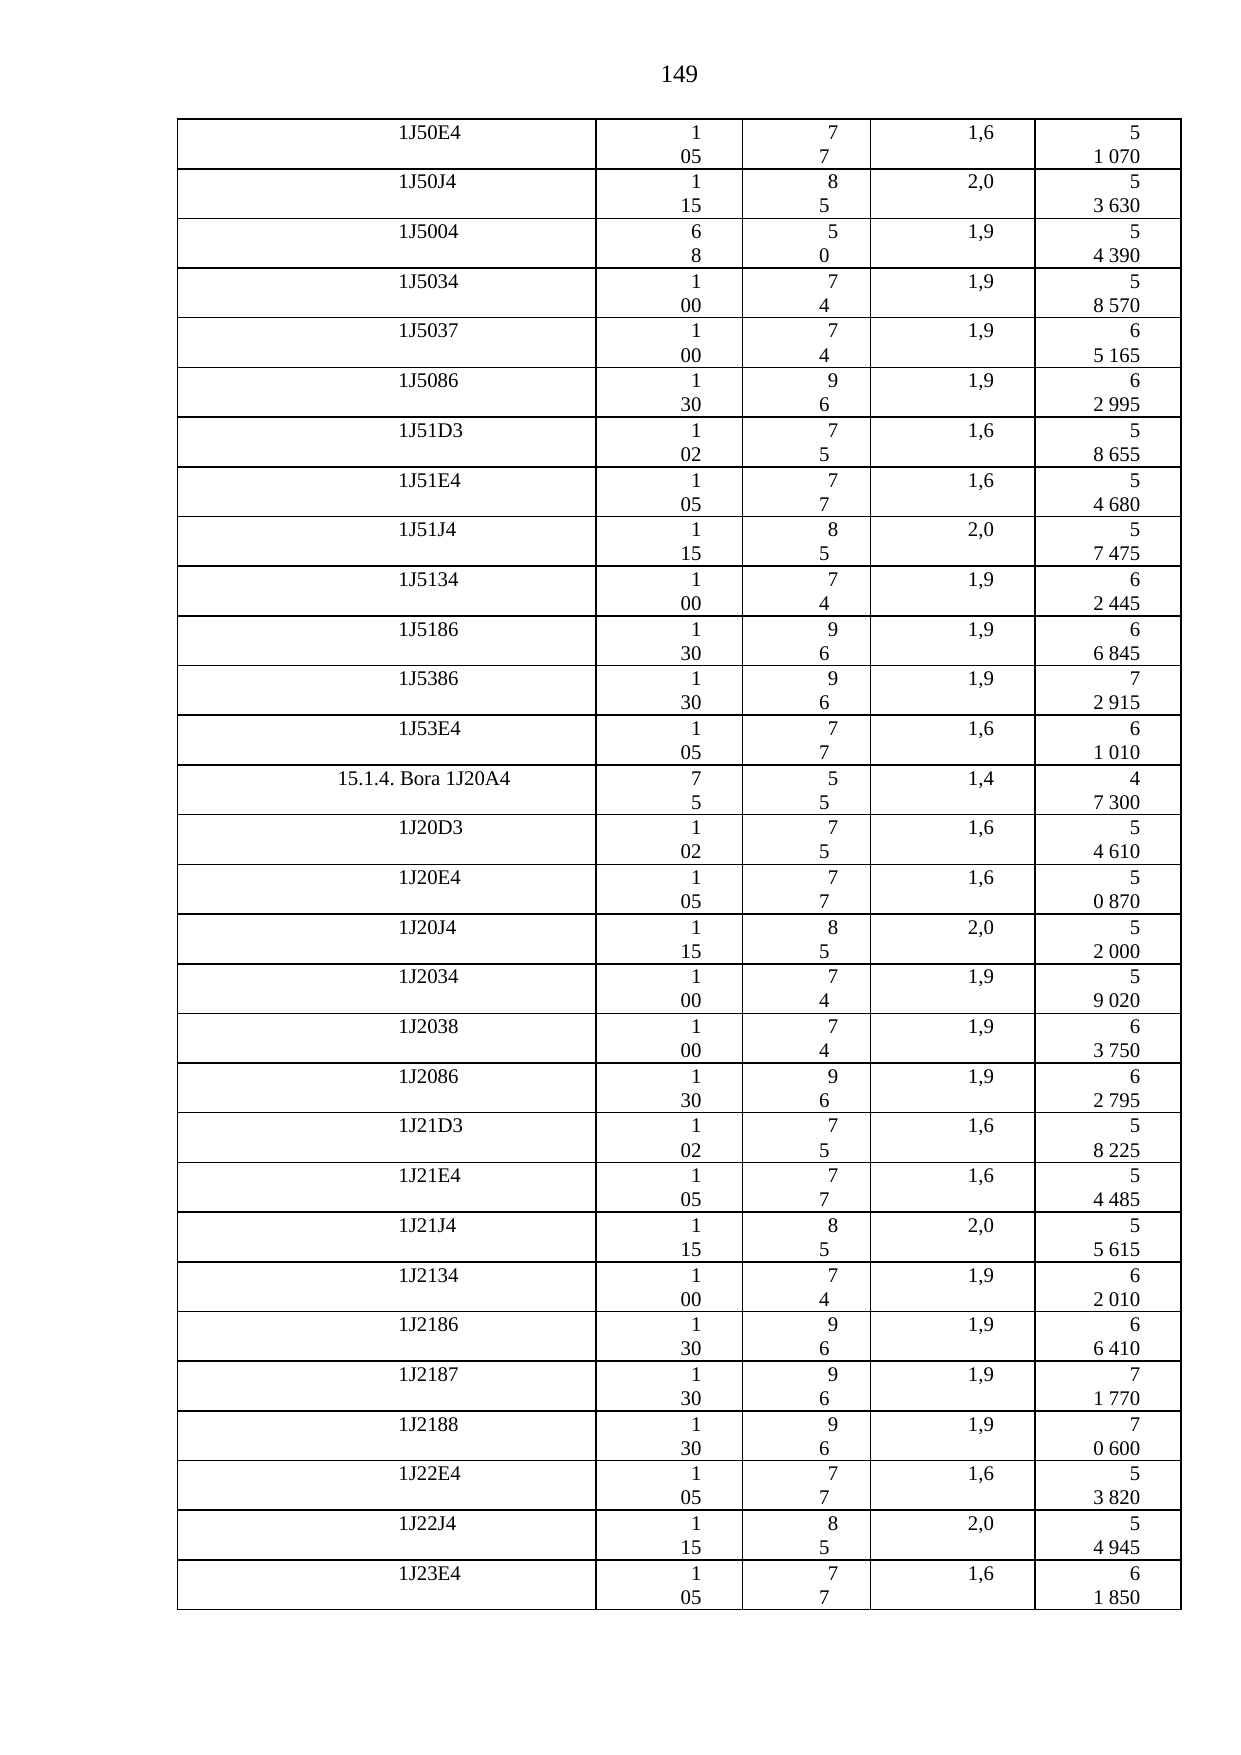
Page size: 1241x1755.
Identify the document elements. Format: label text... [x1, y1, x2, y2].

table_cell 130 [597, 666, 742, 714]
table_cell 96 [743, 368, 870, 416]
table_cell 1,9 [871, 617, 1034, 665]
table_cell 100 [597, 1014, 742, 1062]
table_cell 115 [597, 1511, 742, 1559]
table_cell 1,9 [871, 269, 1034, 317]
table_cell 75 [743, 1113, 870, 1162]
table_cell 74 [743, 1014, 870, 1062]
table_cell 100 [597, 318, 742, 367]
table_cell 1J51J4 [178, 517, 595, 565]
table_cell 61 010 [1036, 716, 1180, 764]
table_cell 1J53E4 [178, 716, 595, 764]
table_cell 130 [597, 1064, 742, 1112]
table_cell 1,6 [871, 120, 1034, 168]
table_cell 71 770 [1036, 1362, 1180, 1410]
table_cell 2,0 [871, 1511, 1034, 1559]
table_cell 1J23E4 [178, 1561, 595, 1609]
table_cell 1J22E4 [178, 1461, 595, 1509]
table_cell 130 [597, 1362, 742, 1410]
table_cell 130 [597, 368, 742, 416]
table_cell 47 300 [1036, 766, 1180, 814]
table_cell 55 [743, 766, 870, 814]
table_cell 1,6 [871, 468, 1034, 516]
table_cell 62 445 [1036, 567, 1180, 615]
table_cell 1J21E4 [178, 1163, 595, 1211]
table_cell 2,0 [871, 1213, 1034, 1261]
table_cell 61 850 [1036, 1561, 1180, 1609]
table_cell 1J20D3 [178, 815, 595, 863]
table_cell 1,9 [871, 1312, 1034, 1360]
table_cell 77 [743, 716, 870, 764]
table_cell 1J50J4 [178, 170, 595, 217]
table_cell 105 [597, 120, 742, 168]
table_cell 1J50E4 [178, 120, 595, 168]
table_cell 1,6 [871, 716, 1034, 764]
table_cell 62 995 [1036, 368, 1180, 416]
table_cell 96 [743, 666, 870, 714]
table_cell 77 [743, 120, 870, 168]
table_cell 105 [597, 1461, 742, 1509]
table_cell 85 [743, 915, 870, 963]
table_cell 85 [743, 517, 870, 565]
table_cell 2,0 [871, 517, 1034, 565]
table_cell 130 [597, 1412, 742, 1460]
table_cell 96 [743, 1064, 870, 1112]
table_cell 1J2186 [178, 1312, 595, 1360]
table_cell 2,0 [871, 915, 1034, 963]
table_cell 74 [743, 1263, 870, 1311]
table_cell 74 [743, 318, 870, 367]
table_cell 75 [743, 815, 870, 863]
table_cell 62 010 [1036, 1263, 1180, 1311]
table_cell 1J21D3 [178, 1113, 595, 1162]
table_cell 1,6 [871, 1561, 1034, 1609]
table_cell 96 [743, 1362, 870, 1410]
table_cell 1J2188 [178, 1412, 595, 1460]
table_cell 100 [597, 567, 742, 615]
table_cell 102 [597, 418, 742, 466]
table_cell 85 [743, 1511, 870, 1559]
table_cell 1J51E4 [178, 468, 595, 516]
table_cell 74 [743, 965, 870, 1012]
table_cell 1J22J4 [178, 1511, 595, 1559]
table_cell 1,6 [871, 1163, 1034, 1211]
table_cell 53 630 [1036, 170, 1180, 217]
table_cell 115 [597, 517, 742, 565]
table_cell 85 [743, 170, 870, 217]
table_cell 1,9 [871, 1263, 1034, 1311]
table_cell 62 795 [1036, 1064, 1180, 1112]
table_cell 96 [743, 1412, 870, 1460]
table_cell 58 655 [1036, 418, 1180, 466]
table_cell 1,9 [871, 1412, 1034, 1460]
table_cell 1J20J4 [178, 915, 595, 963]
table_cell 1,9 [871, 368, 1034, 416]
table_cell 1J5186 [178, 617, 595, 665]
table_cell 105 [597, 865, 742, 913]
table_cell 54 390 [1036, 219, 1180, 267]
table_cell 1,6 [871, 418, 1034, 466]
table_cell 1J2134 [178, 1263, 595, 1311]
table_cell 65 165 [1036, 318, 1180, 367]
table_cell 1J5004 [178, 219, 595, 267]
table_cell 1,9 [871, 965, 1034, 1012]
table_cell 1J21J4 [178, 1213, 595, 1261]
table_cell 72 915 [1036, 666, 1180, 714]
table_cell 115 [597, 170, 742, 217]
table_cell 1J5086 [178, 368, 595, 416]
table_cell 54 680 [1036, 468, 1180, 516]
table_cell 1,9 [871, 567, 1034, 615]
table_cell 63 750 [1036, 1014, 1180, 1062]
table_cell 115 [597, 915, 742, 963]
table_cell 66 410 [1036, 1312, 1180, 1360]
table_cell 53 820 [1036, 1461, 1180, 1509]
table_cell 1J2038 [178, 1014, 595, 1062]
table_cell 1,6 [871, 815, 1034, 863]
table_cell 115 [597, 1213, 742, 1261]
table_cell 66 845 [1036, 617, 1180, 665]
table_cell 77 [743, 468, 870, 516]
table_cell 77 [743, 1561, 870, 1609]
table_cell 1,9 [871, 666, 1034, 714]
table_cell 1J5037 [178, 318, 595, 367]
table_cell 77 [743, 1163, 870, 1211]
table_cell 52 000 [1036, 915, 1180, 963]
table_cell 2,0 [871, 170, 1034, 217]
table_cell 96 [743, 1312, 870, 1360]
table_cell 74 [743, 269, 870, 317]
table_cell 1J2086 [178, 1064, 595, 1112]
table_cell 68 [597, 219, 742, 267]
table_cell 54 610 [1036, 815, 1180, 863]
table_cell 1,9 [871, 1014, 1034, 1062]
table_cell 1,6 [871, 1113, 1034, 1162]
table_cell 70 600 [1036, 1412, 1180, 1460]
table_cell 1J2034 [178, 965, 595, 1012]
table_cell 102 [597, 815, 742, 863]
table_cell 1,9 [871, 1064, 1034, 1112]
table_cell 105 [597, 468, 742, 516]
table_cell 96 [743, 617, 870, 665]
table_cell 77 [743, 865, 870, 913]
table_cell 50 870 [1036, 865, 1180, 913]
table_cell 102 [597, 1113, 742, 1162]
table_cell 55 615 [1036, 1213, 1180, 1261]
table_cell 1J51D3 [178, 418, 595, 466]
table_cell 74 [743, 567, 870, 615]
table_cell 77 [743, 1461, 870, 1509]
table_cell 100 [597, 965, 742, 1012]
table_cell 54 945 [1036, 1511, 1180, 1559]
table_cell 51 070 [1036, 120, 1180, 168]
table_cell 1,9 [871, 1362, 1034, 1410]
table_cell 1,6 [871, 865, 1034, 913]
table_cell 100 [597, 269, 742, 317]
table_cell 105 [597, 1163, 742, 1211]
table_cell 130 [597, 617, 742, 665]
table_cell 59 020 [1036, 965, 1180, 1012]
table_cell 1J2187 [178, 1362, 595, 1410]
table_cell 1,6 [871, 1461, 1034, 1509]
table_cell 105 [597, 1561, 742, 1609]
table_cell 105 [597, 716, 742, 764]
table_cell 100 [597, 1263, 742, 1311]
table_cell 130 [597, 1312, 742, 1360]
table_cell 58 570 [1036, 269, 1180, 317]
table_cell 50 [743, 219, 870, 267]
table_cell 1J5134 [178, 567, 595, 615]
table_cell 1J5386 [178, 666, 595, 714]
table_cell 1,4 [871, 766, 1034, 814]
table_cell 15.1.4. Bora 1J20A4 [178, 766, 595, 814]
table_cell 58 225 [1036, 1113, 1180, 1162]
table_cell 75 [597, 766, 742, 814]
table_cell 75 [743, 418, 870, 466]
table_cell 54 485 [1036, 1163, 1180, 1211]
table_cell 85 [743, 1213, 870, 1261]
table_cell 1J5034 [178, 269, 595, 317]
table_cell 1,9 [871, 219, 1034, 267]
table_cell 1J20E4 [178, 865, 595, 913]
table_cell 57 475 [1036, 517, 1180, 565]
table_cell 1,9 [871, 318, 1034, 367]
